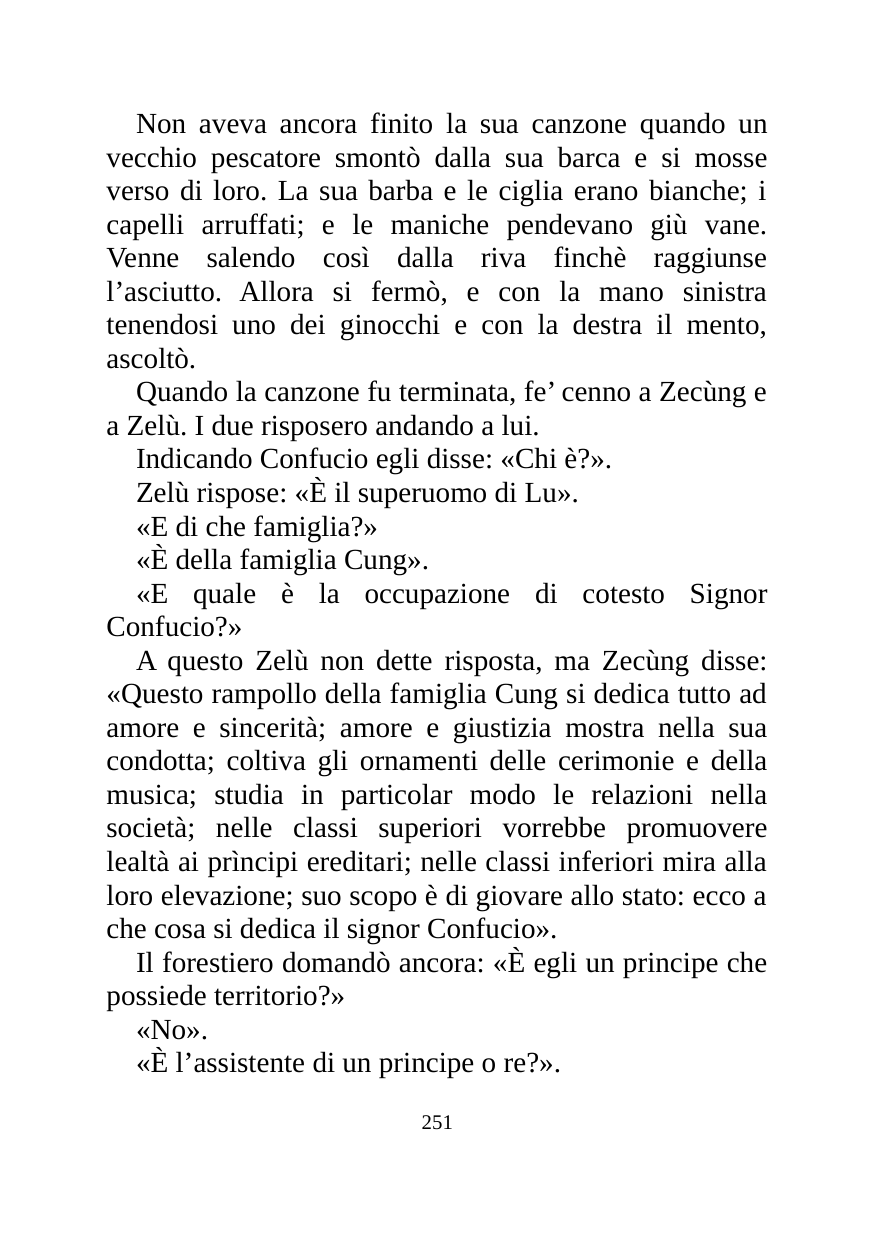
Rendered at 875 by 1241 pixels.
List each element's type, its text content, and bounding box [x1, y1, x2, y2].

text Non aveva ancora finito la sua canzone quando un vecchio pescatore smontò dalla sua barca e si mosse verso di loro. La sua barba e le ciglia erano bianche; i capelli arruffati; e le maniche pendevano giù vane. Venne salendo così dalla riva finchè raggiunse l’asciutto. Allora si fermò, e con la mano sinistra tenendosi uno dei ginocchi e con la destra il mento, ascoltò. [106, 106, 768, 374]
text A questo Zelù non dette risposta, ma Zecùng disse: «Questo rampollo della famiglia Cung si dedica tutto ad amore e sincerità; amore e giustizia mostra nella sua condotta; coltiva gli ornamenti delle cerimonie e della musica; studia in particolar modo le relazioni nella società; nelle classi superiori vorrebbe promuovere lealtà ai prìncipi ereditari; nelle classi inferiori mira alla loro elevazione; suo scopo è di giovare allo stato: ecco a che cosa si dedica il signor Confucio». [106, 643, 768, 945]
text «È l’assistente di un principe o re?». [106, 1045, 768, 1079]
text «E quale è la occupazione di cotesto Signor Confucio?» [106, 576, 768, 643]
text «È della famiglia Cung». [106, 542, 768, 576]
text Zelù rispose: «È il superuomo di Lu». [106, 475, 768, 509]
text Quando la canzone fu terminata, fe’ cenno a Zecùng e a Zelù. I due risposero andando a lui. [106, 374, 768, 442]
text «No». [106, 1012, 768, 1045]
text Il forestiero domandò ancora: «È egli un principe che possiede territorio?» [106, 945, 768, 1012]
text «E di che famiglia?» [106, 509, 768, 542]
text Indicando Confucio egli disse: «Chi è?». [106, 442, 768, 475]
